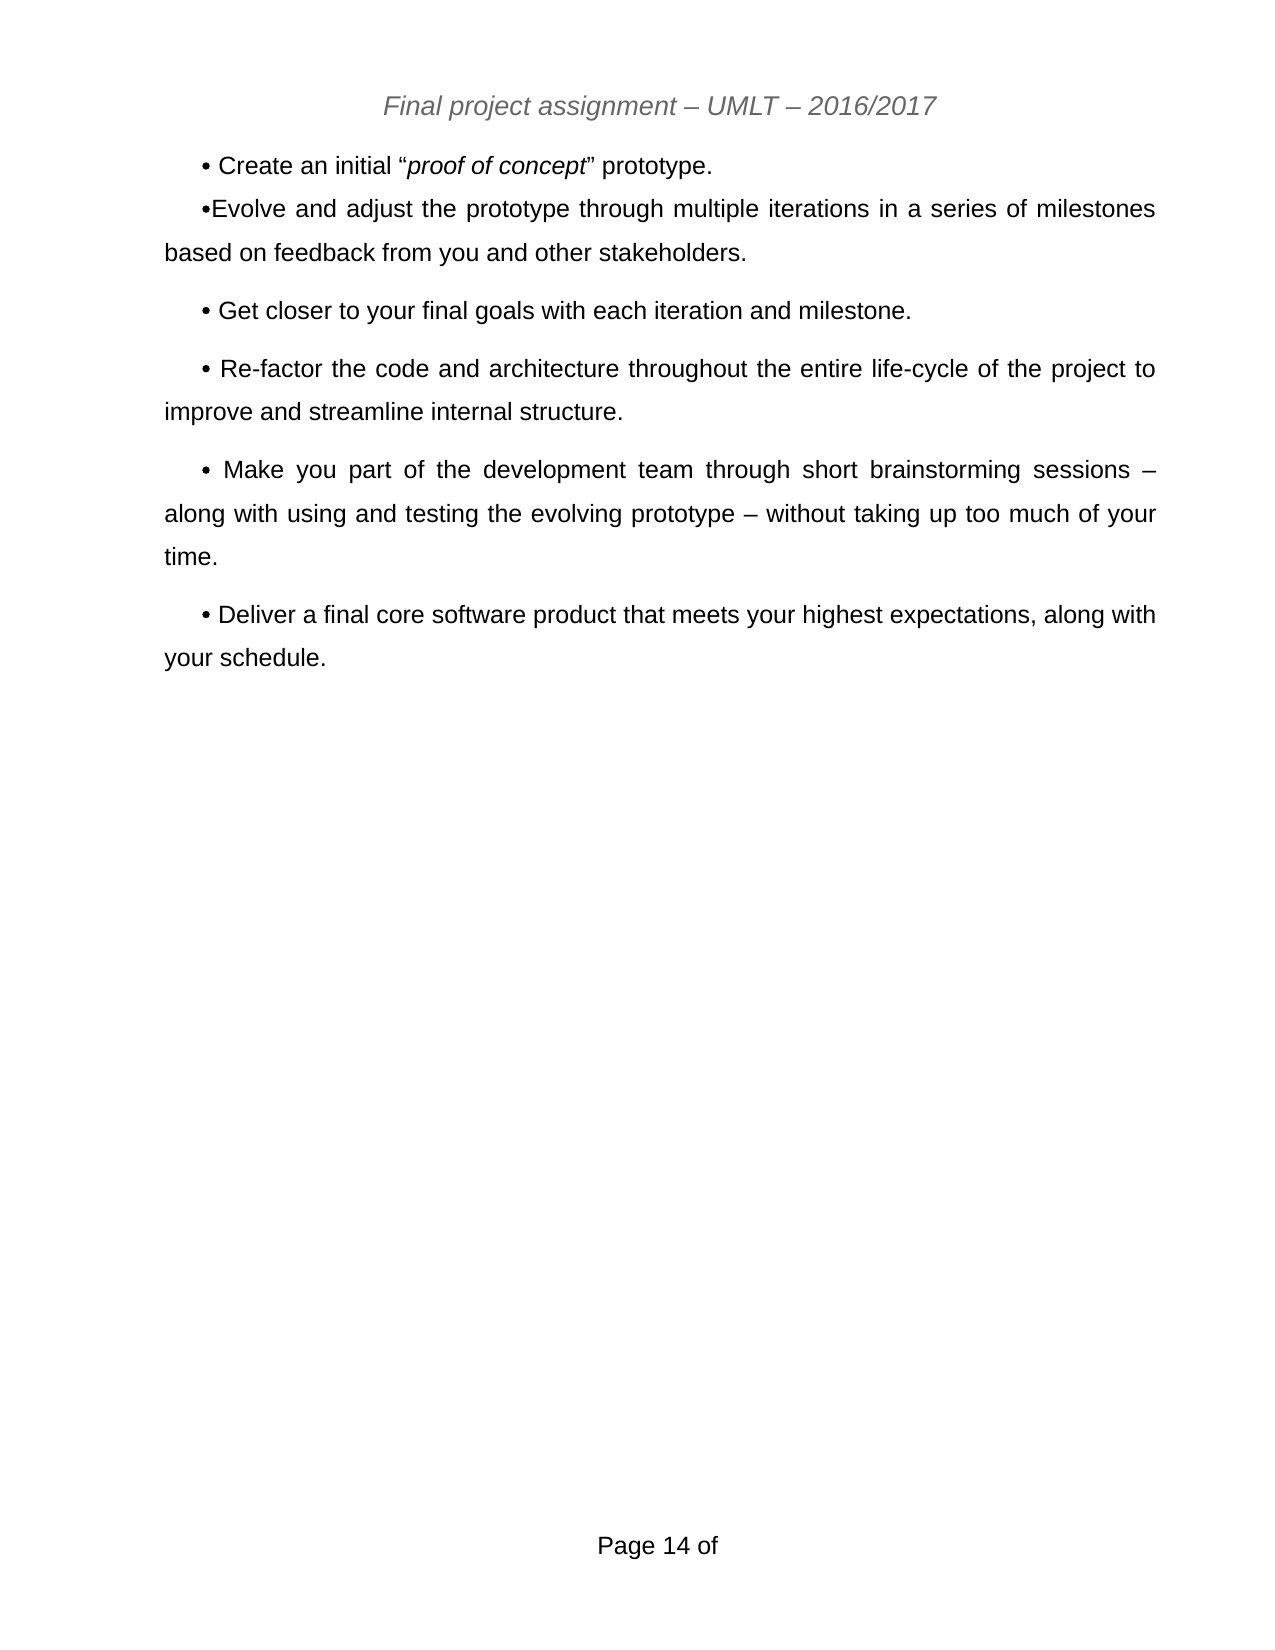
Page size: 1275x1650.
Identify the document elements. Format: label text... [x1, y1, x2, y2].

list Deliver a final core software product that meets your highest expectations, along with your schedule. [164, 600, 1158, 672]
list Re-factor the code and architecture throughout the entire life-cycle of the project to improve and streamline internal structure. [164, 354, 1158, 426]
list Evolve and adjust the prototype through multiple iterations in a series of milestones based on feedback from you and other stakeholders. [164, 194, 1158, 266]
list Get closer to your final goals with each iteration and milestone. [202, 296, 1158, 325]
list Create an initial “proof of concept” prototype. [202, 151, 1158, 180]
list Make you part of the development team through short brainstorming sessions – along with using and testing the evolving prototype – without taking up too much of your time. [164, 455, 1158, 571]
